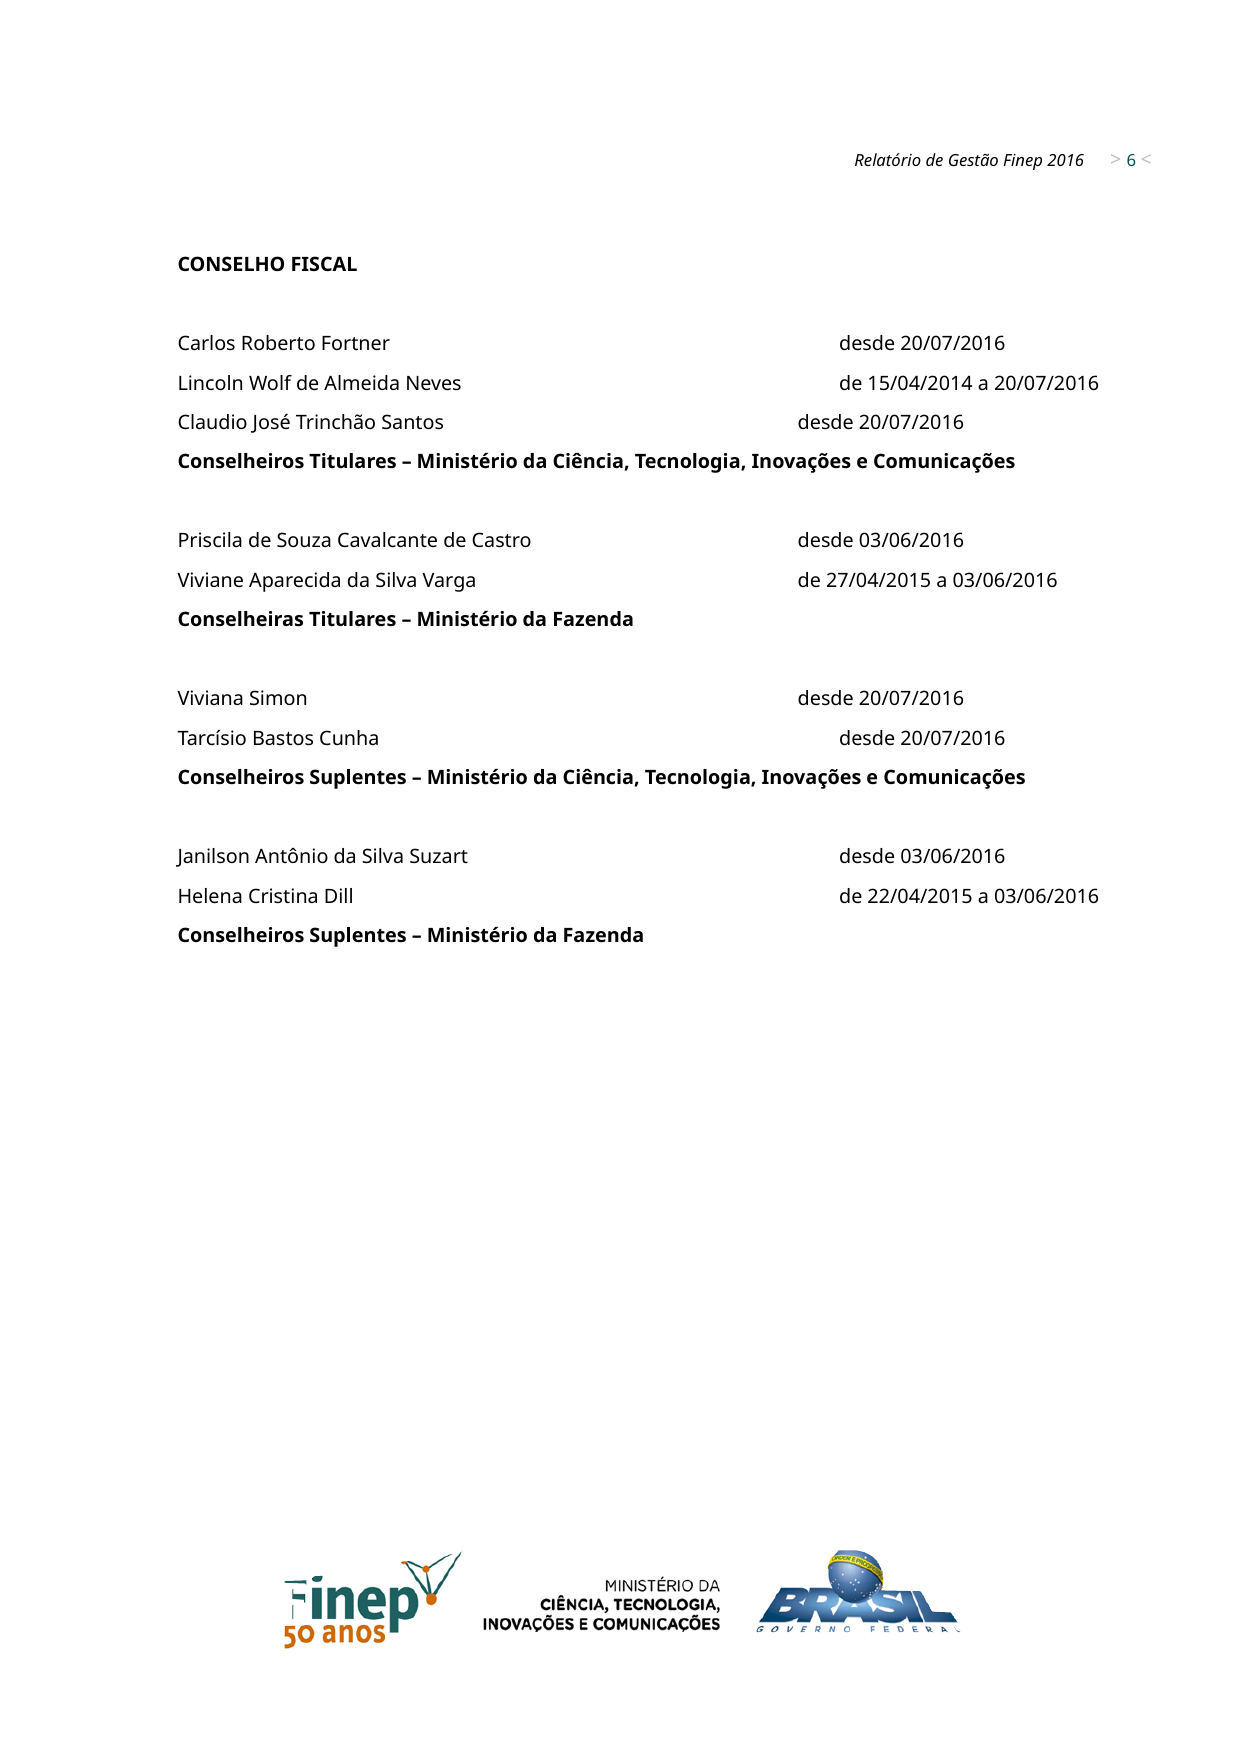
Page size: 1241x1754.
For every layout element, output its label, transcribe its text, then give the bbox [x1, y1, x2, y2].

text Conselheiros Suplentes – Ministério da Fazenda [177, 921, 1152, 948]
text Lincoln Wolf de Almeida Neves de 15/04/2014 a 20/07/2016 [177, 369, 1152, 396]
text CONSELHO FISCAL [177, 250, 1152, 277]
text Conselheiras Titulares – Ministério da Fazenda [177, 606, 1152, 633]
text Priscila de Souza Cavalcante de Castro desde 03/06/2016 [177, 527, 1152, 554]
text Janilson Antônio da Silva Suzart desde 03/06/2016 [177, 842, 1152, 869]
text Viviana Simon desde 20/07/2016 [177, 684, 1152, 712]
text Carlos Roberto Fortner desde 20/07/2016 [177, 329, 1152, 356]
text Viviane Aparecida da Silva Varga de 27/04/2015 a 03/06/2016 [177, 566, 1152, 593]
text Helena Cristina Dill de 22/04/2015 a 03/06/2016 [177, 882, 1152, 909]
text Conselheiros Suplentes – Ministério da Ciência, Tecnologia, Inovações e Comunicações [177, 763, 1152, 791]
text Claudio José Trinchão Santos desde 20/07/2016 [177, 408, 1152, 435]
text Conselheiros Titulares – Ministério da Ciência, Tecnologia, Inovações e Comunicações [177, 448, 1152, 475]
text Tarcísio Bastos Cunha desde 20/07/2016 [177, 724, 1152, 751]
